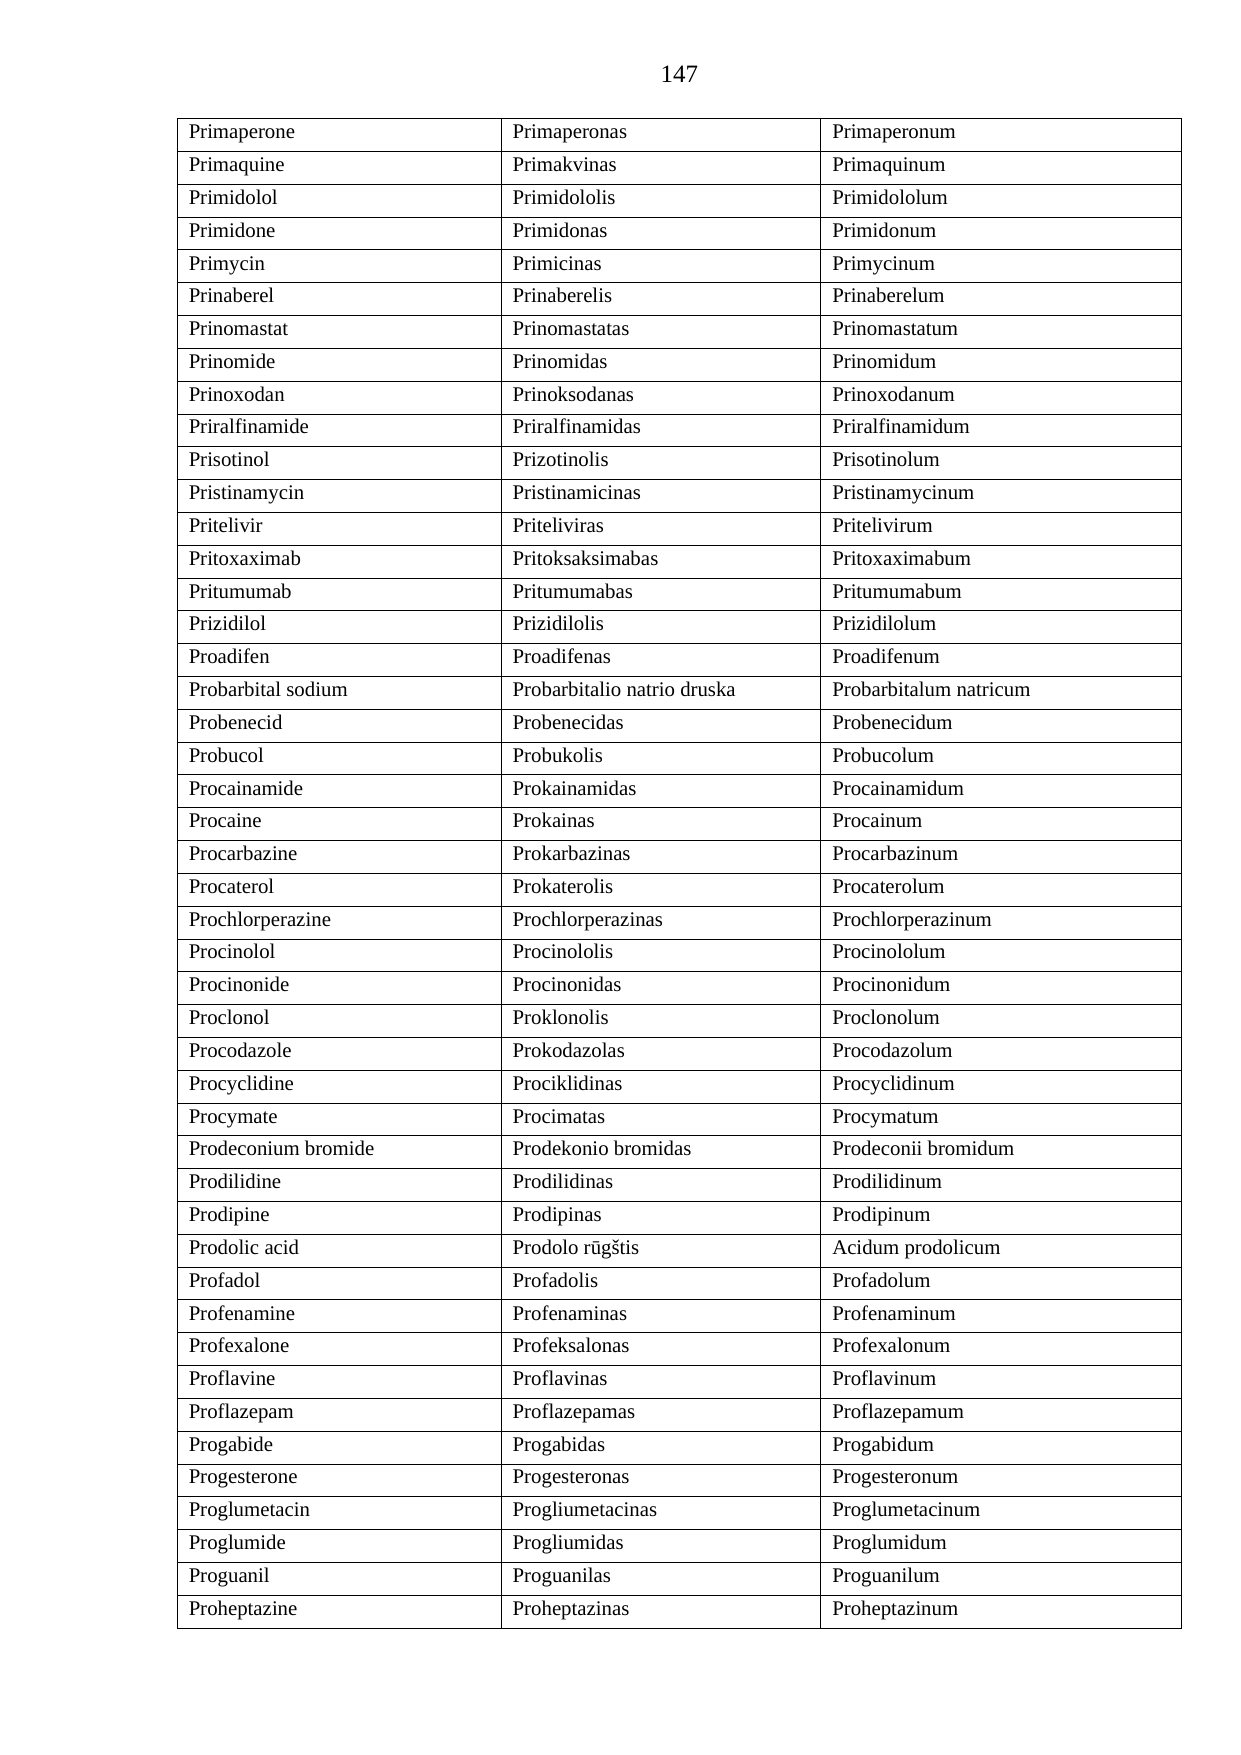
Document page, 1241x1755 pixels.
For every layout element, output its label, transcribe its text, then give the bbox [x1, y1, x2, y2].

table_cell Procodazole [178, 1038, 501, 1070]
table_cell Primakvinas [502, 152, 820, 184]
table_cell Primidonas [502, 218, 820, 249]
table_cell Prochlorperazine [178, 907, 501, 938]
table_cell Proflavinum [821, 1366, 1181, 1398]
table_cell Proguanilum [821, 1563, 1181, 1595]
table_cell Primidololum [821, 185, 1181, 217]
table_cell Progesteronas [502, 1465, 820, 1496]
table_cell Primaquinum [821, 152, 1181, 184]
table_cell Progesteronum [821, 1465, 1181, 1496]
table_cell Primidolol [178, 185, 501, 217]
table_cell Proguanilas [502, 1563, 820, 1595]
table_cell Prinomastatum [821, 316, 1181, 348]
table_cell Proflazepam [178, 1399, 501, 1431]
table_cell Probarbitalum natricum [821, 677, 1181, 709]
table_cell Pritoksaksimabas [502, 546, 820, 577]
table_cell Primaperone [178, 119, 501, 151]
table_cell Prodeconii bromidum [821, 1136, 1181, 1168]
table_cell Procinonidum [821, 972, 1181, 1004]
table_cell Prodipinas [502, 1202, 820, 1234]
table_cell Procinonidas [502, 972, 820, 1004]
table_cell Profeksalonas [502, 1333, 820, 1365]
table_cell Prinomidas [502, 349, 820, 381]
table_cell Prokarbazinas [502, 841, 820, 873]
table_cell Pritelivirum [821, 513, 1181, 545]
table_cell Probenecidas [502, 710, 820, 742]
table_cell Primycin [178, 250, 501, 282]
table_cell Profenamine [178, 1300, 501, 1332]
table_cell Prokodazolas [502, 1038, 820, 1070]
table_cell Progabidum [821, 1432, 1181, 1463]
table_cell Progliumetacinas [502, 1497, 820, 1529]
table_cell Prinaberelum [821, 283, 1181, 315]
table_cell Progabide [178, 1432, 501, 1463]
table_cell Acidum prodolicum [821, 1235, 1181, 1267]
table_cell Primycinum [821, 250, 1181, 282]
table_cell Proglumetacin [178, 1497, 501, 1529]
table_cell Proglumetacinum [821, 1497, 1181, 1529]
table_cell Prinoksodanas [502, 382, 820, 413]
table_cell Prodipinum [821, 1202, 1181, 1234]
table_cell Prodilidine [178, 1169, 501, 1201]
table_cell Prinomastat [178, 316, 501, 348]
table_cell Procaterol [178, 874, 501, 906]
table_cell Probenecid [178, 710, 501, 742]
table_cell Profadolis [502, 1268, 820, 1299]
table_cell Procymate [178, 1104, 501, 1135]
table_cell Primidonum [821, 218, 1181, 249]
table_cell Proglumide [178, 1530, 501, 1562]
table_cell Pritelivir [178, 513, 501, 545]
table_cell Proadifenas [502, 644, 820, 676]
table_cell Proflavine [178, 1366, 501, 1398]
table_cell Prisotinolum [821, 447, 1181, 479]
table_cell Profexalone [178, 1333, 501, 1365]
table_cell Primaperonum [821, 119, 1181, 151]
table_cell Primaquine [178, 152, 501, 184]
table_cell Proguanil [178, 1563, 501, 1595]
table_cell Proheptazine [178, 1596, 501, 1627]
table_cell Prinoxodanum [821, 382, 1181, 413]
table_cell Prinoxodan [178, 382, 501, 413]
table_cell Profenaminas [502, 1300, 820, 1332]
table_cell Proheptazinum [821, 1596, 1181, 1627]
table_cell Probarbital sodium [178, 677, 501, 709]
table_cell Prodolic acid [178, 1235, 501, 1267]
table_cell Priralfinamidas [502, 415, 820, 446]
table_cell Procainum [821, 808, 1181, 840]
table_cell Procinonide [178, 972, 501, 1004]
table_cell Priralfinamidum [821, 415, 1181, 446]
table_cell Prodolo rūgštis [502, 1235, 820, 1267]
table_cell Procinololis [502, 940, 820, 971]
table_cell Procaterolum [821, 874, 1181, 906]
table_cell Procinolol [178, 940, 501, 971]
table_cell Prinaberelis [502, 283, 820, 315]
table_cell Prinaberel [178, 283, 501, 315]
table_cell Procinololum [821, 940, 1181, 971]
table_cell Procymatum [821, 1104, 1181, 1135]
table_cell Prodipine [178, 1202, 501, 1234]
table_cell Procimatas [502, 1104, 820, 1135]
table_cell Pritoxaximab [178, 546, 501, 577]
table_cell Proclonolum [821, 1005, 1181, 1037]
table_cell Prisotinol [178, 447, 501, 479]
table_cell Priteliviras [502, 513, 820, 545]
table_cell Procarbazinum [821, 841, 1181, 873]
table_cell Proflavinas [502, 1366, 820, 1398]
table_cell Procaine [178, 808, 501, 840]
table_cell Prokainas [502, 808, 820, 840]
table_cell Prochlorperazinas [502, 907, 820, 938]
table_cell Prizidilol [178, 611, 501, 643]
table_cell Procarbazine [178, 841, 501, 873]
table_cell Progabidas [502, 1432, 820, 1463]
table_cell Probucol [178, 743, 501, 774]
table_cell Profexalonum [821, 1333, 1181, 1365]
table_cell Proadifen [178, 644, 501, 676]
table_cell Prinomastatas [502, 316, 820, 348]
table_cell Prizotinolis [502, 447, 820, 479]
table_cell Proadifenum [821, 644, 1181, 676]
table_cell Probucolum [821, 743, 1181, 774]
table_cell Progesterone [178, 1465, 501, 1496]
table_cell Primicinas [502, 250, 820, 282]
table_cell Proflazepamum [821, 1399, 1181, 1431]
table_cell Primaperonas [502, 119, 820, 151]
table_cell Prodilidinum [821, 1169, 1181, 1201]
table_cell Procyclidinum [821, 1071, 1181, 1102]
table_cell Procainamidum [821, 775, 1181, 807]
table_cell Proglumidum [821, 1530, 1181, 1562]
table_cell Procyclidine [178, 1071, 501, 1102]
table_cell Prokainamidas [502, 775, 820, 807]
table_cell Proklonolis [502, 1005, 820, 1037]
table_cell Profenaminum [821, 1300, 1181, 1332]
table_cell Profadolum [821, 1268, 1181, 1299]
table_cell Prodekonio bromidas [502, 1136, 820, 1168]
table_cell Probukolis [502, 743, 820, 774]
table_cell Proclonol [178, 1005, 501, 1037]
table_cell Prizidilolum [821, 611, 1181, 643]
table_cell Prokaterolis [502, 874, 820, 906]
table_cell Pritumumab [178, 579, 501, 610]
table_cell Proheptazinas [502, 1596, 820, 1627]
table_cell Primidone [178, 218, 501, 249]
table_cell Pristinamycin [178, 480, 501, 512]
table_cell Prochlorperazinum [821, 907, 1181, 938]
table_cell Prodeconium bromide [178, 1136, 501, 1168]
table_cell Probarbitalio natrio druska [502, 677, 820, 709]
table_cell Prinomide [178, 349, 501, 381]
table_cell Profadol [178, 1268, 501, 1299]
table_cell Procodazolum [821, 1038, 1181, 1070]
table_cell Prociklidinas [502, 1071, 820, 1102]
table_cell Priralfinamide [178, 415, 501, 446]
table_cell Procainamide [178, 775, 501, 807]
table_cell Primidololis [502, 185, 820, 217]
table_cell Prizidilolis [502, 611, 820, 643]
table_cell Pritumumabas [502, 579, 820, 610]
table_cell Progliumidas [502, 1530, 820, 1562]
table_cell Probenecidum [821, 710, 1181, 742]
table_cell Pritumumabum [821, 579, 1181, 610]
table_cell Prodilidinas [502, 1169, 820, 1201]
table_cell Pritoxaximabum [821, 546, 1181, 577]
table_cell Prinomidum [821, 349, 1181, 381]
table_cell Pristinamycinum [821, 480, 1181, 512]
table_cell Pristinamicinas [502, 480, 820, 512]
table_cell Proflazepamas [502, 1399, 820, 1431]
